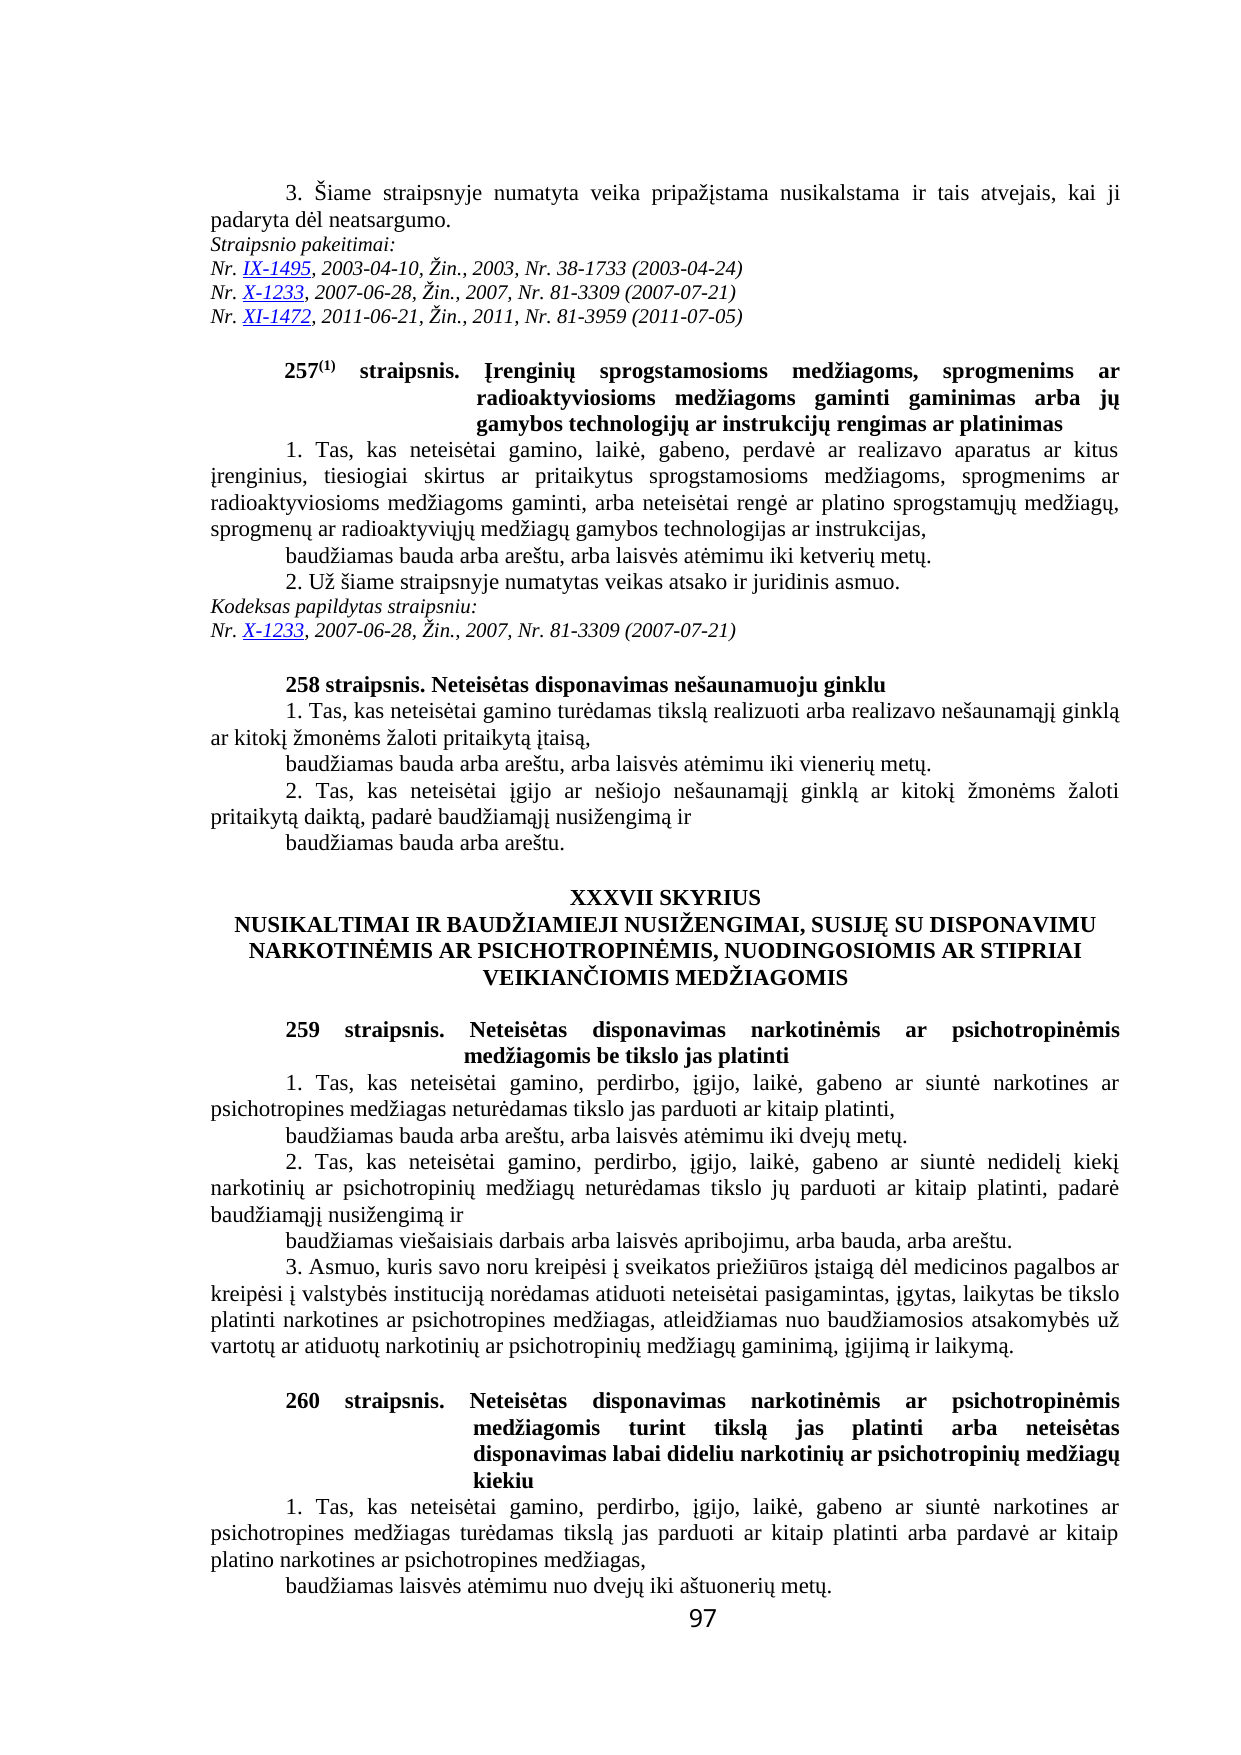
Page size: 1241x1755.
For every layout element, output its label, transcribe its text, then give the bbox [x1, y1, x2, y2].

text 258 straipsnis. Neteisėtas disponavimas nešaunamuoju ginklu [210, 671, 1120, 698]
text 3. Asmuo, kuris savo noru kreipėsi į sveikatos priežiūros įstaigą dėl medicinos pagalbos ar kreipėsi į valstybės instituciją norėdamas atiduoti neteisėtai pasigamintas, įgytas, laikytas be tikslo platinti narkotines ar psichotropines medžiagas, atleidžiamas nuo baudžiamosios atsakomybės už vartotų ar atiduotų narkotinių ar psichotropinių medžiagų gaminimą, įgijimą ir laikymą. [210, 1253, 1120, 1359]
text 1. Tas, kas neteisėtai gamino, perdirbo, įgijo, laikė, gabeno ar siuntė narkotines ar psichotropines medžiagas turėdamas tikslą jas parduoti ar kitaip platinti arba pardavė ar kitaip platino narkotines ar psichotropines medžiagas, [210, 1493, 1120, 1572]
text baudžiamas bauda arba areštu. [210, 829, 1120, 856]
text Nr. IX-1495, 2003-04-10, Žin., 2003, Nr. 38-1733 (2003-04-24) [210, 256, 1120, 280]
text Nr. X-1233, 2007-06-28, Žin., 2007, Nr. 81-3309 (2007-07-21) [210, 618, 1120, 642]
text NUSIKALTIMAI IR BAUDŽIAMIEJI NUSIŽENGIMAI, SUSIJĘ SU DISPONAVIMU NARKOTINĖMIS AR PSICHOTROPINĖMIS, NUODINGOSIOMIS AR STIPRIAI VEIKIANČIOMIS MEDŽIAGOMIS [210, 911, 1120, 990]
text 1. Tas, kas neteisėtai gamino, laikė, gabeno, perdavė ar realizavo aparatus ar kitus įrenginius, tiesiogiai skirtus ar pritaikytus sprogstamosioms medžiagoms, sprogmenims ar radioaktyviosioms medžiagoms gaminti, arba neteisėtai rengė ar platino sprogstamųjų medžiagų, sprogmenų ar radioaktyviųjų medžiagų gamybos technologijas ar instrukcijas, [210, 436, 1120, 542]
text baudžiamas bauda arba areštu, arba laisvės atėmimu iki vienerių metų. [210, 750, 1120, 777]
text 257(1) straipsnis. Įrenginių sprogstamosioms medžiagoms, sprogmenims ar radioaktyviosioms medžiagoms gaminti gaminimas arba jų gamybos technologijų ar instrukcijų rengimas ar platinimas [284, 357, 1120, 436]
text 1. Tas, kas neteisėtai gamino, perdirbo, įgijo, laikė, gabeno ar siuntė narkotines ar psichotropines medžiagas neturėdamas tikslo jas parduoti ar kitaip platinti, [210, 1069, 1120, 1122]
text baudžiamas viešaisiais darbais arba laisvės apribojimu, arba bauda, arba areštu. [210, 1227, 1120, 1253]
text baudžiamas bauda arba areštu, arba laisvės atėmimu iki dvejų metų. [210, 1122, 1120, 1148]
text Straipsnio pakeitimai: [210, 232, 1120, 256]
text 2. Tas, kas neteisėtai gamino, perdirbo, įgijo, laikė, gabeno ar siuntė nedidelį kiekį narkotinių ar psichotropinių medžiagų neturėdamas tikslo jų parduoti ar kitaip platinti, padarė baudžiamąjį nusižengimą ir [210, 1148, 1120, 1227]
text baudžiamas laisvės atėmimu nuo dvejų iki aštuonerių metų. [210, 1572, 1120, 1598]
text Nr. XI-1472, 2011-06-21, Žin., 2011, Nr. 81-3959 (2011-07-05) [210, 304, 1120, 328]
text baudžiamas bauda arba areštu, arba laisvės atėmimu iki ketverių metų. [210, 542, 1120, 568]
text 1. Tas, kas neteisėtai gamino turėdamas tikslą realizuoti arba realizavo nešaunamąjį ginklą ar kitokį žmonėms žaloti pritaikytą įtaisą, [210, 698, 1120, 750]
text Kodeksas papildytas straipsniu: [210, 594, 1120, 618]
text Nr. X-1233, 2007-06-28, Žin., 2007, Nr. 81-3309 (2007-07-21) [210, 280, 1120, 304]
text 2. Tas, kas neteisėtai įgijo ar nešiojo nešaunamąjį ginklą ar kitokį žmonėms žaloti pritaikytą daiktą, padarė baudžiamąjį nusižengimą ir [210, 777, 1120, 829]
text 260 straipsnis. Neteisėtas disponavimas narkotinėmis ar psichotropinėmis medžiagomis turint tikslą jas platinti arba neteisėtas disponavimas labai dideliu narkotinių ar psichotropinių medžiagų kiekiu [285, 1388, 1120, 1493]
text 259 straipsnis. Neteisėtas disponavimas narkotinėmis ar psichotropinėmis medžiagomis be tikslo jas platinti [285, 1016, 1120, 1069]
text 2. Už šiame straipsnyje numatytas veikas atsako ir juridinis asmuo. [210, 568, 1120, 594]
text 3. Šiame straipsnyje numatyta veika pripažįstama nusikalstama ir tais atvejais, kai ji padaryta dėl neatsargumo. [210, 179, 1120, 232]
text XXXVII SKYRIUS [210, 884, 1120, 911]
